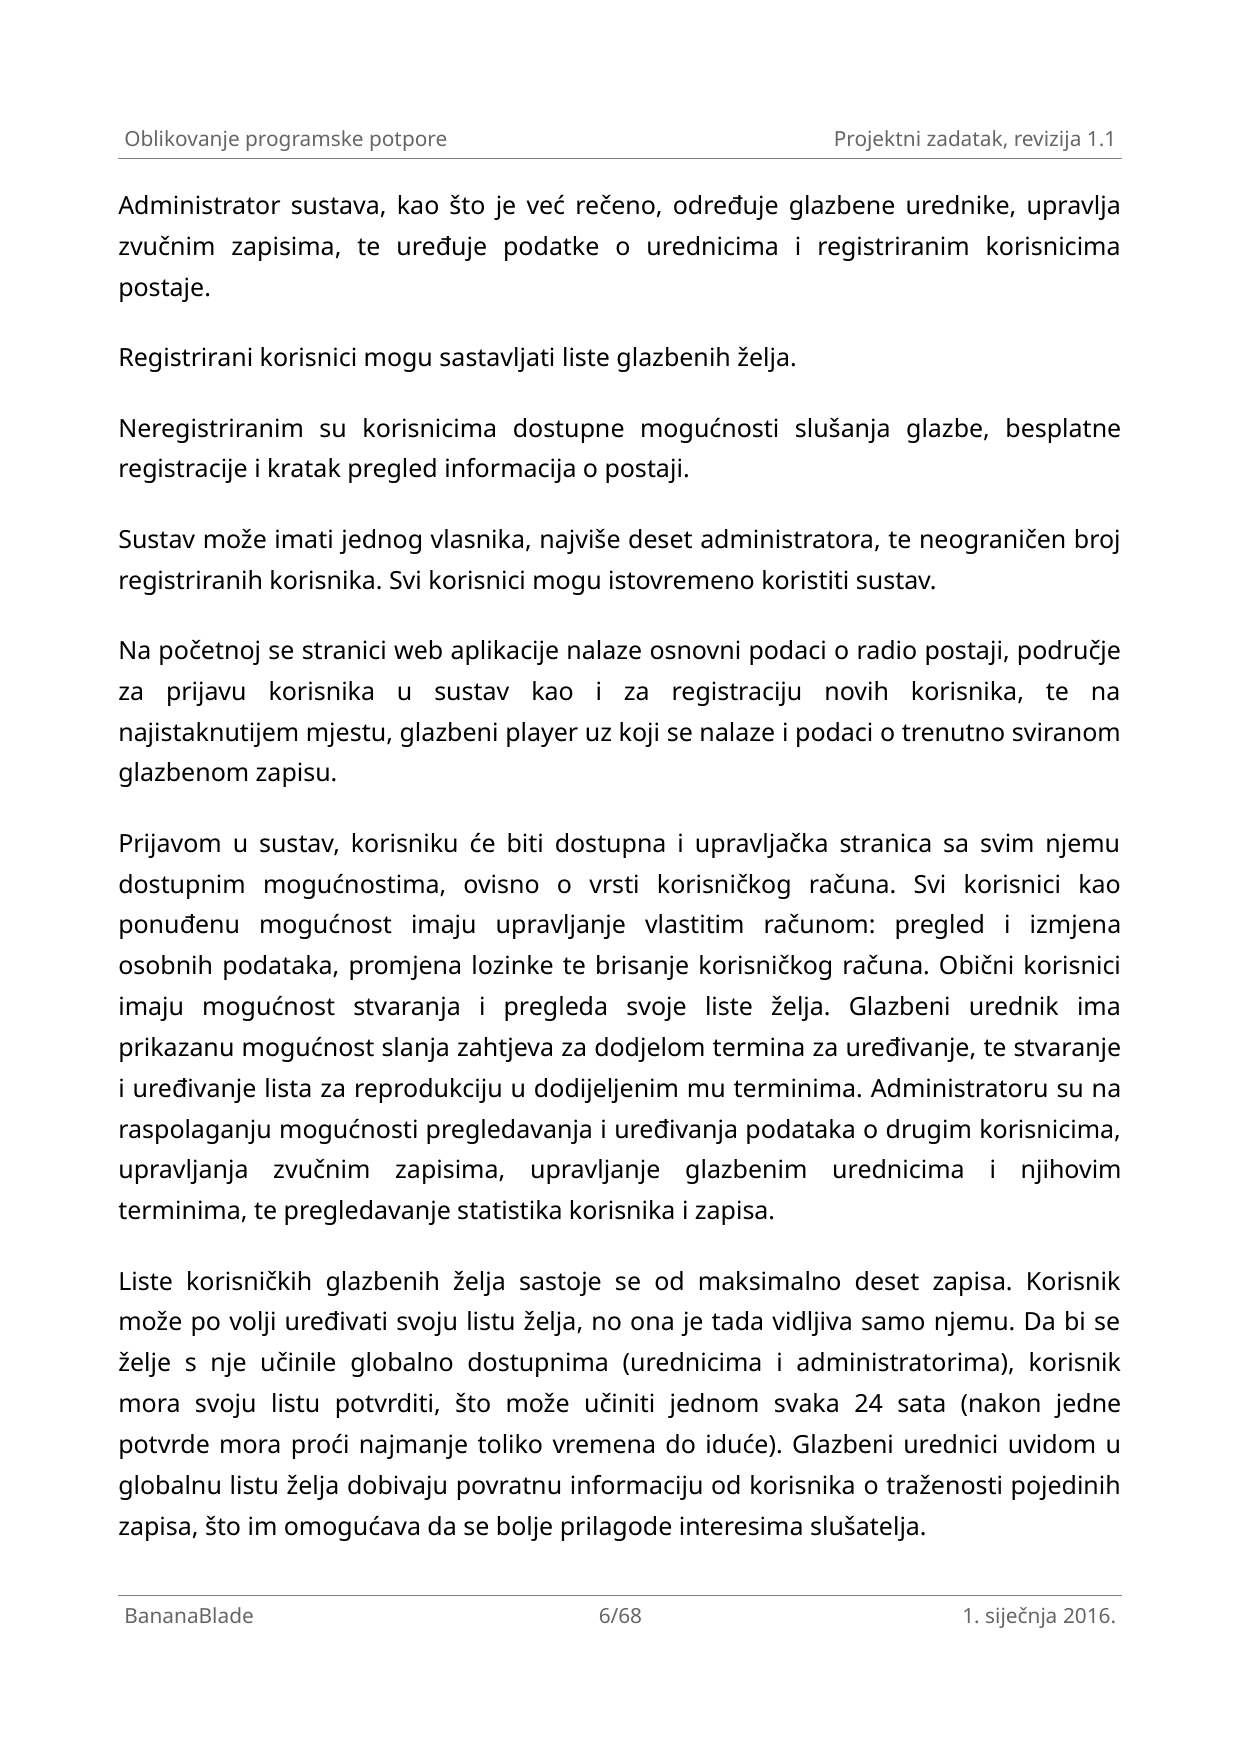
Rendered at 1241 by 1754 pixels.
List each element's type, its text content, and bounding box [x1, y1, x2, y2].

text Administrator sustava, kao što je već rečeno, određuje glazbene urednike, upravlja zvučnim zapisima, te uređuje podatke o urednicima i registriranim korisnicima postaje. [118, 188, 1122, 304]
text Registrirani korisnici mogu sastavljati liste glazbenih želja. [118, 340, 1122, 374]
text Prijavom u sustav, korisniku će biti dostupna i upravljačka stranica sa svim njemu dostupnim mogućnostima, ovisno o vrsti korisničkog računa. Svi korisnici kao ponuđenu mogućnost imaju upravljanje vlastitim računom: pregled i izmjena osobnih podataka, promjena lozinke te brisanje korisničkog računa. Obični korisnici imaju mogućnost stvaranja i pregleda svoje liste želja. Glazbeni urednik ima prikazanu mogućnost slanja zahtjeva za dodjelom termina za uređivanje, te stvaranje i uređivanje lista za reprodukciju u dodijeljenim mu terminima. Administratoru su na raspolaganju mogućnosti pregledavanja i uređivanja podataka o drugim korisnicima, upravljanja zvučnim zapisima, upravljanje glazbenim urednicima i njihovim terminima, te pregledavanje statistika korisnika i zapisa. [118, 825, 1122, 1227]
text Neregistriranim su korisnicima dostupne mogućnosti slušanja glazbe, besplatne registracije i kratak pregled informacija o postaji. [118, 410, 1122, 485]
text Na početnoj se stranici web aplikacije nalaze osnovni podaci o radio postaji, područje za prijavu korisnika u sustav kao i za registraciju novih korisnika, te na najistaknutijem mjestu, glazbeni player uz koji se nalaze i podaci o trenutno sviranom glazbenom zapisu. [118, 633, 1122, 789]
text Liste korisničkih glazbenih želja sastoje se od maksimalno deset zapisa. Korisnik može po volji uređivati svoju listu želja, no ona je tada vidljiva samo njemu. Da bi se želje s nje učinile globalno dostupnima (urednicima i administratorima), korisnik mora svoju listu potvrditi, što može učiniti jednom svaka 24 sata (nakon jedne potvrde mora proći najmanje toliko vremena do iduće). Glazbeni urednici uvidom u globalnu listu želja dobivaju povratnu informaciju od korisnika o traženosti pojedinih zapisa, što im omogućava da se bolje prilagode interesima slušatelja. [118, 1263, 1122, 1542]
text Sustav može imati jednog vlasnika, najviše deset administratora, te neograničen broj registriranih korisnika. Svi korisnici mogu istovremeno koristiti sustav. [118, 521, 1122, 596]
